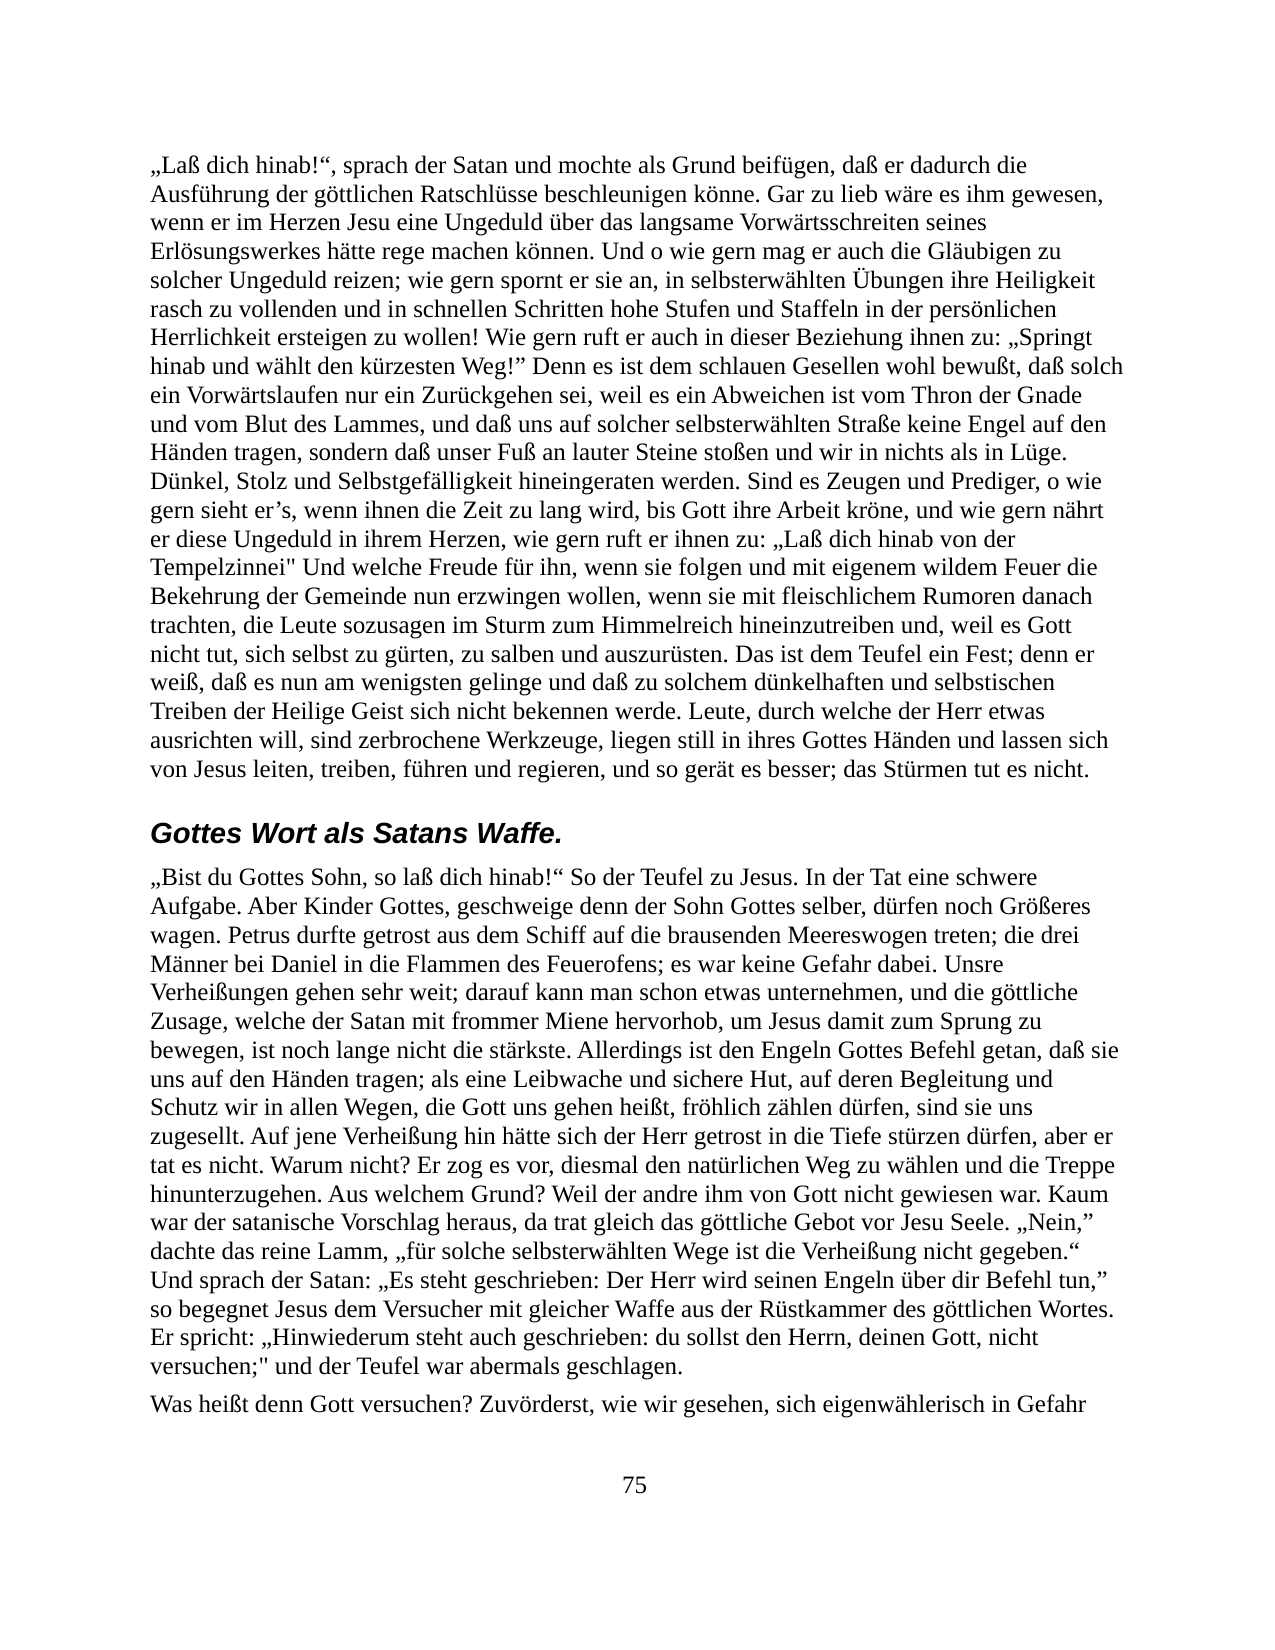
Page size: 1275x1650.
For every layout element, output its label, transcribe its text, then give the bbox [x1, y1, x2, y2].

text „Laß dich hinab!“, sprach der Satan und mochte als Grund beifügen, daß er dadurch die Ausführung der göttlichen Ratschlüsse beschleunigen könne. Gar zu lieb wäre es ihm gewesen, wenn er im Herzen Jesu eine Ungeduld über das langsame Vorwärtsschreiten seines Erlösungswerkes hätte rege machen können. Und o wie gern mag er auch die Gläubigen zu solcher Ungeduld reizen; wie gern spornt er sie an, in selbsterwählten Übungen ihre Heiligkeit rasch zu vollenden und in schnellen Schritten hohe Stufen und Staffeln in der persönlichen Herrlichkeit ersteigen zu wollen! Wie gern ruft er auch in dieser Beziehung ihnen zu: „Springt hinab und wählt den kürzesten Weg!” Denn es ist dem schlauen Gesellen wohl bewußt, daß solch ein Vorwärtslaufen nur ein Zurückgehen sei, weil es ein Abweichen ist vom Thron der Gnade und vom Blut des Lammes, und daß uns auf solcher selbsterwählten Straße keine Engel auf den Händen tragen, sondern daß unser Fuß an lauter Steine stoßen und wir in nichts als in Lüge. Dünkel, Stolz und Selbstgefälligkeit hineingeraten werden. Sind es Zeugen und Prediger, o wie gern sieht er’s, wenn ihnen die Zeit zu lang wird, bis Gott ihre Arbeit kröne, und wie gern nährt er diese Ungeduld in ihrem Herzen, wie gern ruft er ihnen zu: „Laß dich hinab von der Tempelzinnei" Und welche Freude für ihn, wenn sie folgen und mit eigenem wildem Feuer die Bekehrung der Gemeinde nun erzwingen wollen, wenn sie mit fleischlichem Rumoren danach trachten, die Leute sozusagen im Sturm zum Himmelreich hineinzutreiben und, weil es Gott nicht tut, sich selbst zu gürten, zu salben und auszurüsten. Das ist dem Teufel ein Fest; denn er weiß, daß es nun am wenigsten gelinge und daß zu solchem dünkelhaften und selbstischen Treiben der Heilige Geist sich nicht bekennen werde. Leute, durch welche der Herr etwas ausrichten will, sind zerbrochene Werkzeuge, liegen still in ihres Gottes Händen und lassen sich von Jesus leiten, treiben, führen und regieren, und so gerät es besser; das Stürmen tut es nicht. [150, 150, 1125, 782]
text „Bist du Gottes Sohn, so laß dich hinab!“ So der Teufel zu Jesus. In der Tat eine schwere Aufgabe. Aber Kinder Gottes, geschweige denn der Sohn Gottes selber, dürfen noch Größeres wagen. Petrus durfte getrost aus dem Schiff auf die brausenden Meereswogen treten; die drei Männer bei Daniel in die Flammen des Feuerofens; es war keine Gefahr dabei. Unsre Verheißungen gehen sehr weit; darauf kann man schon etwas unternehmen, und die göttliche Zusage, welche der Satan mit frommer Miene hervorhob, um Jesus damit zum Sprung zu bewegen, ist noch lange nicht die stärkste. Allerdings ist den Engeln Gottes Befehl getan, daß sie uns auf den Händen tragen; als eine Leibwache und sichere Hut, auf deren Begleitung und Schutz wir in allen Wegen, die Gott uns gehen heißt, fröhlich zählen dürfen, sind sie uns zugesellt. Auf jene Verheißung hin hätte sich der Herr getrost in die Tiefe stürzen dürfen, aber er tat es nicht. Warum nicht? Er zog es vor, diesmal den natürlichen Weg zu wählen und die Treppe hinunterzugehen. Aus welchem Grund? Weil der andre ihm von Gott nicht gewiesen war. Kaum war der satanische Vorschlag heraus, da trat gleich das göttliche Gebot vor Jesu Seele. „Nein,” dachte das reine Lamm, „für solche selbsterwählten Wege ist die Verheißung nicht gegeben.“ Und sprach der Satan: „Es steht geschrieben: Der Herr wird seinen Engeln über dir Befehl tun,” so begegnet Jesus dem Versucher mit gleicher Waffe aus der Rüstkammer des göttlichen Wortes. Er spricht: „Hinwiederum steht auch geschrieben: du sollst den Herrn, deinen Gott, nicht versuchen;" und der Teufel war abermals geschlagen. [150, 862, 1125, 1380]
text Was heißt denn Gott versuchen? Zuvörderst, wie wir gesehen, sich eigenwählerisch in Gefahr [150, 1389, 1125, 1418]
subtitle Gottes Wort als Satans Waffe. [150, 816, 1125, 850]
